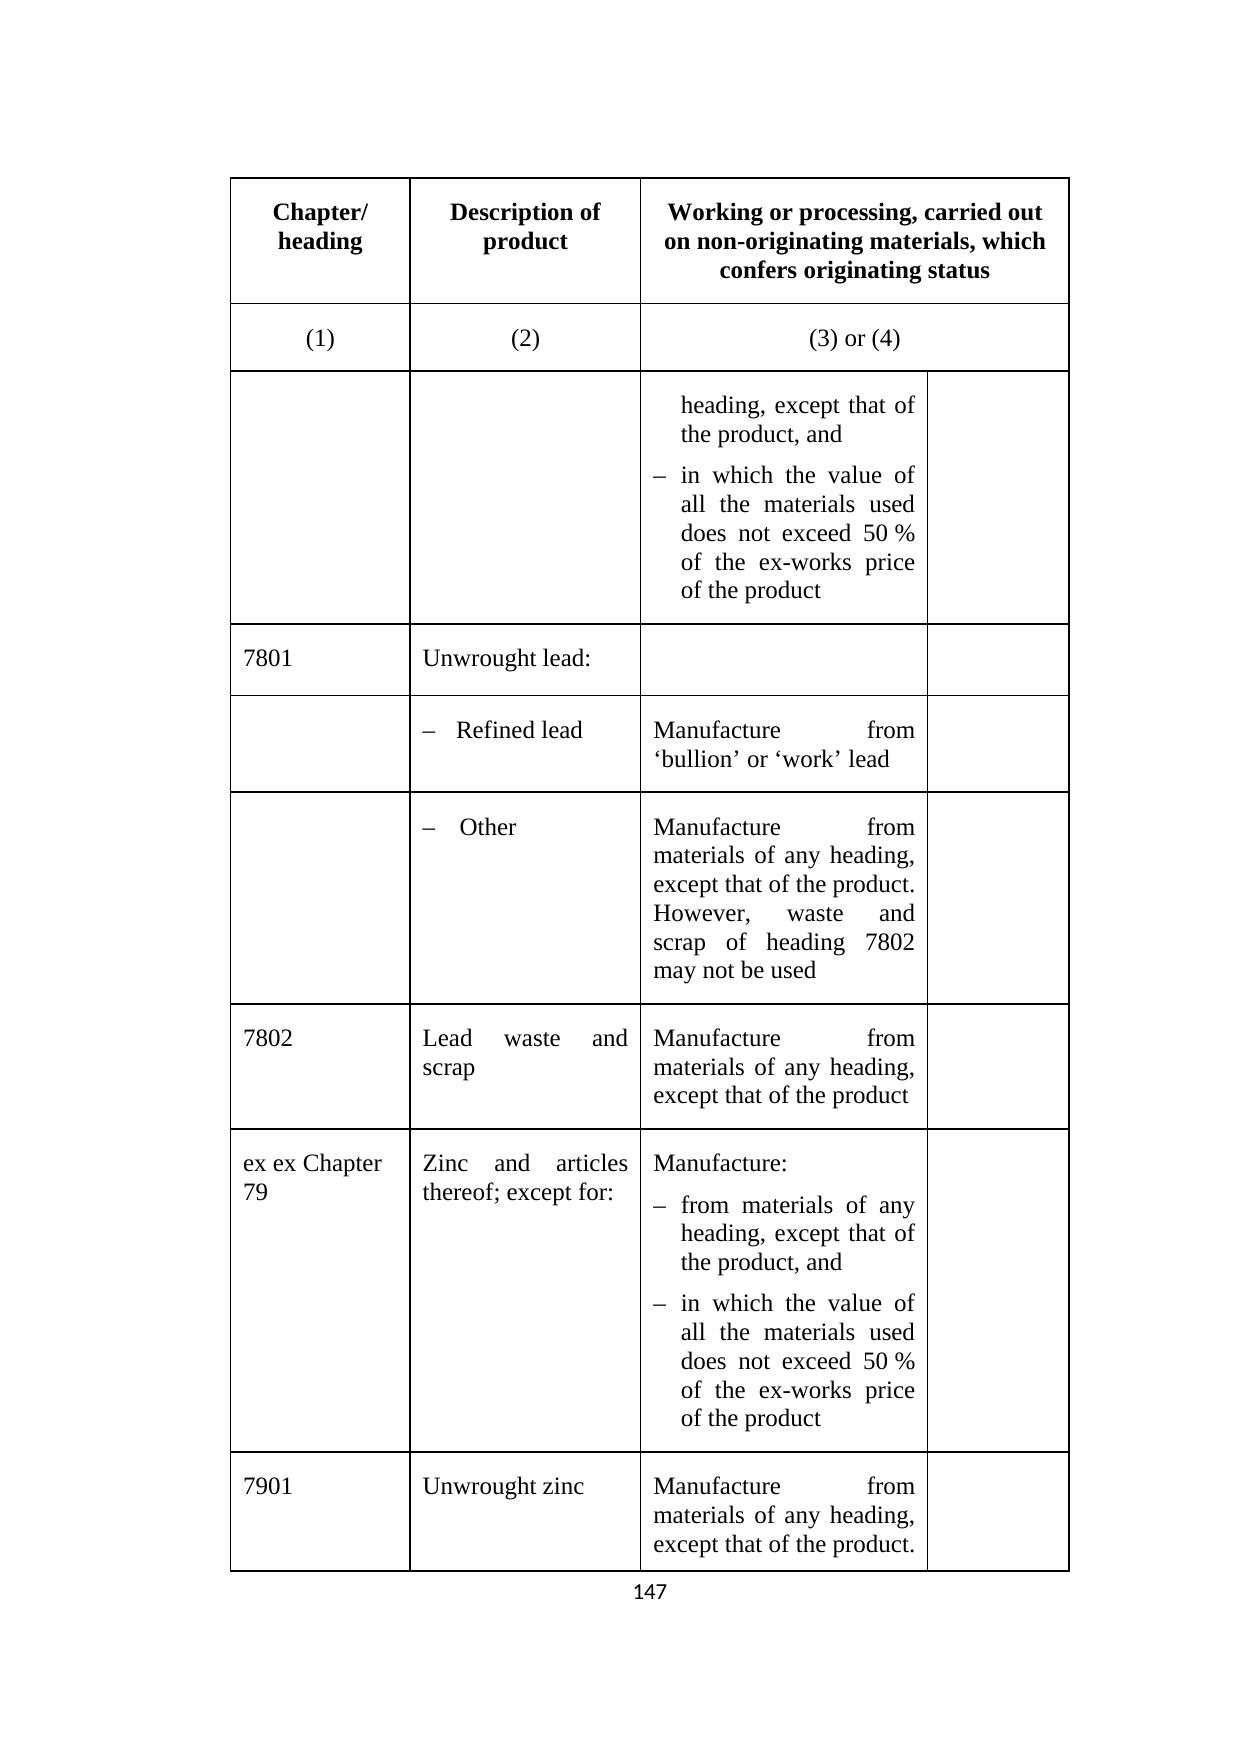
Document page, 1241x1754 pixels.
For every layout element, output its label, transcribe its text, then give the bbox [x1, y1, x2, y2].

table_cell [928, 793, 1068, 1003]
table_cell [641, 372, 927, 623]
table_header – [653, 1184, 681, 1282]
table_header from materials of any heading, except that of the product, and [681, 1184, 915, 1282]
table_cell [411, 372, 640, 623]
table_cell Manufacture: [641, 1130, 927, 1451]
table_header heading, except that of the product, and [681, 384, 915, 454]
table_header Chapter/ heading [231, 179, 409, 302]
table_header Other [459, 805, 628, 847]
table_cell [928, 372, 1068, 623]
table_cell Unwrought zinc [411, 1453, 640, 1570]
table_cell 7802 [231, 1005, 409, 1128]
table_cell [928, 1005, 1068, 1128]
table_cell Lead waste and scrap [411, 1005, 640, 1128]
table_cell in which the value of all the materials used does not exceed 50 % of the ex-works price of the product [681, 1282, 915, 1438]
table_cell [928, 625, 1068, 695]
table_cell (2) [411, 304, 640, 370]
table_cell [411, 696, 640, 791]
table_cell [928, 696, 1068, 791]
table_cell [231, 696, 409, 791]
table_cell [411, 793, 640, 1003]
table_cell 7901 [231, 1453, 409, 1570]
table_header – [423, 709, 456, 750]
table_header – [423, 805, 459, 847]
table_header [653, 384, 681, 454]
table_cell – [653, 1282, 681, 1438]
table_cell Manufacture from ‘bullion’ or ‘work’ lead [641, 696, 927, 791]
table_cell Zinc and articles thereof; except for: [411, 1130, 640, 1451]
table_cell [641, 625, 927, 695]
table_cell in which the value of all the materials used does not exceed 50 % of the ex-works price of the product [681, 454, 915, 611]
table_cell – [653, 454, 681, 611]
table_cell [928, 1453, 1068, 1570]
table_header Description of product [411, 179, 640, 302]
table_header Working or processing, carried out on non-originating materials, which confers originating status [641, 179, 1068, 302]
table_cell (1) [231, 304, 409, 370]
table_cell (3) or (4) [641, 304, 1068, 370]
table_cell Manufacture from materials of any heading, except that of the product. [641, 1453, 927, 1570]
table_cell [231, 372, 409, 623]
table_cell [231, 793, 409, 1003]
table_cell [928, 1130, 1068, 1451]
table_cell Manufacture from materials of any heading, except that of the product [641, 1005, 927, 1128]
table_cell Manufacture from materials of any heading, except that of the product. However, waste and scrap of heading 7802 may not be used [641, 793, 927, 1003]
table_cell Unwrought lead: [411, 625, 640, 695]
table_header Refined lead [456, 709, 628, 750]
table_cell 7801 [231, 625, 409, 695]
table_cell ex ex Chapter 79 [231, 1130, 409, 1451]
